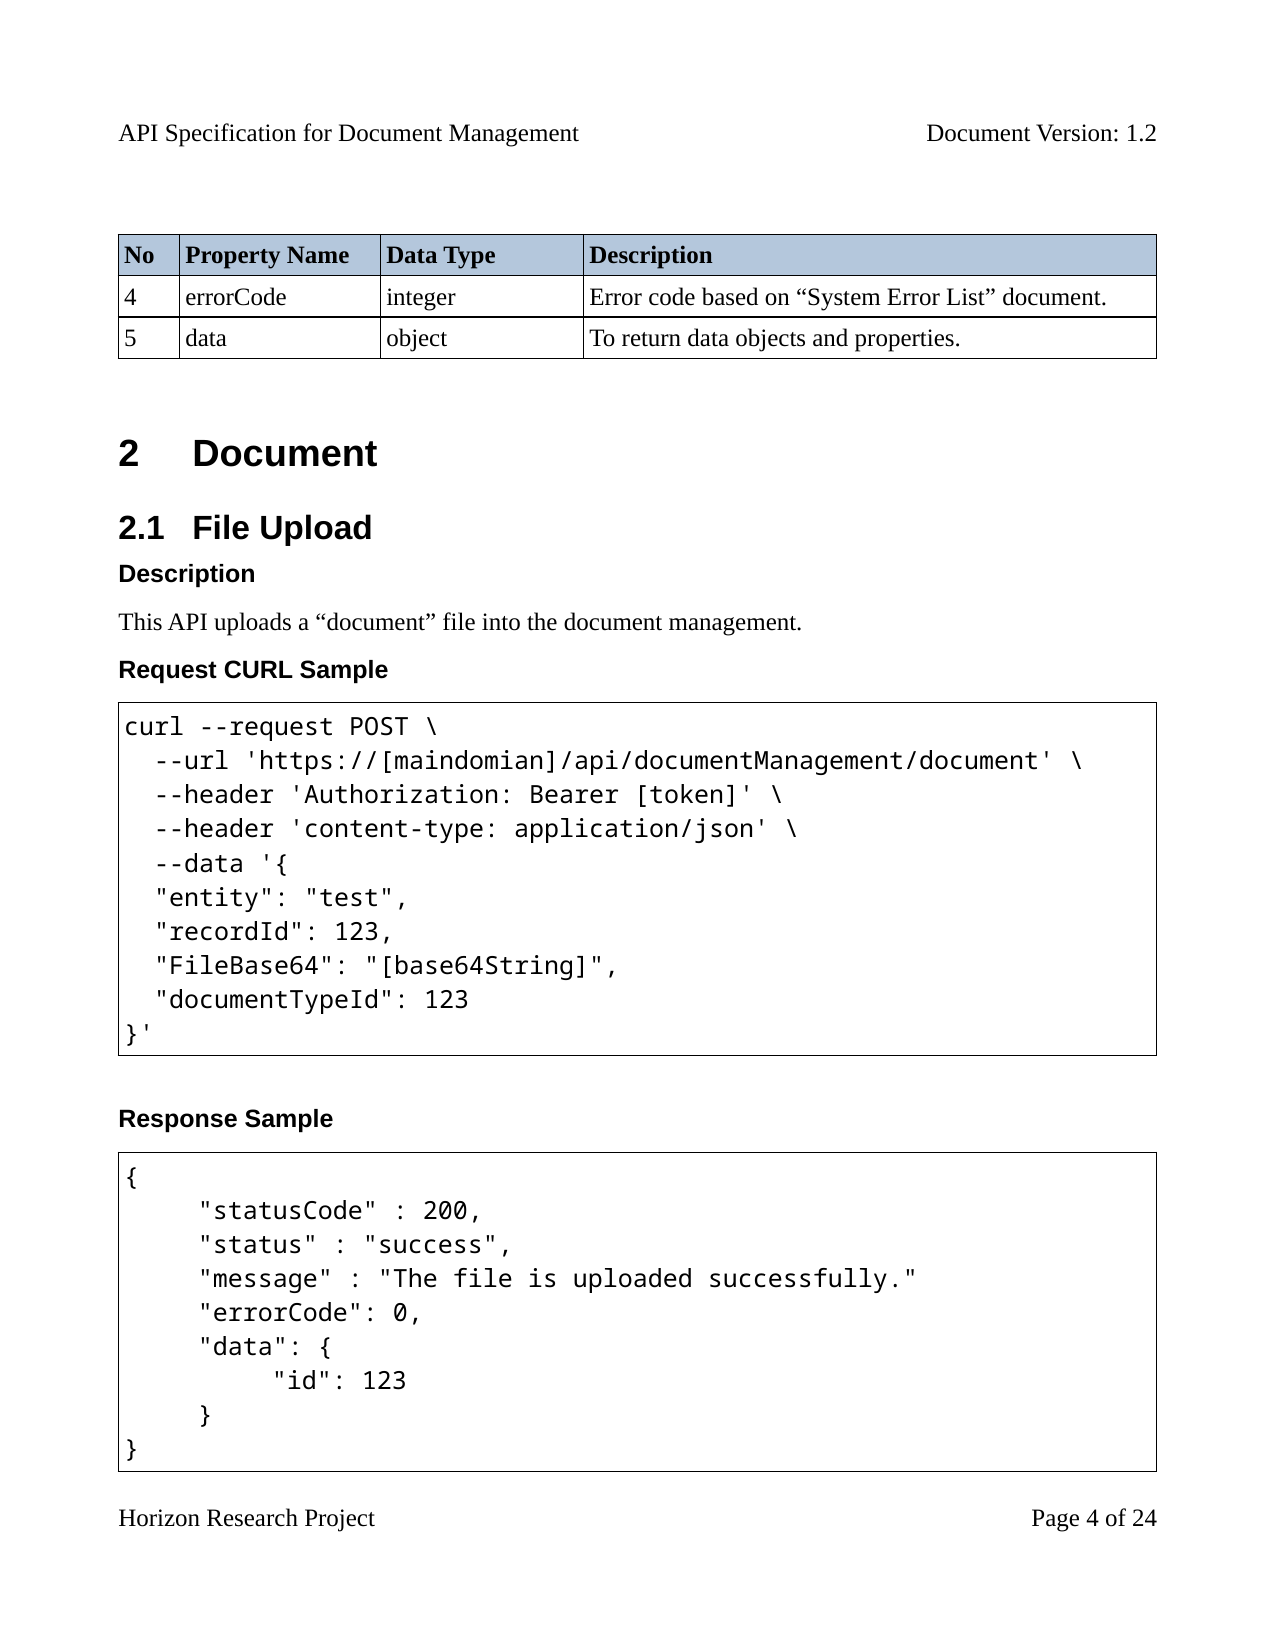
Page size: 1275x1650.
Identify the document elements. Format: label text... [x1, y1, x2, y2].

text Request CURL Sample [118, 654, 1157, 683]
table_cell To return data objects and properties. [584, 318, 1156, 358]
subtitle File Upload [118, 508, 1157, 547]
table_header Property Name [180, 235, 380, 275]
text Response Sample [118, 1104, 1157, 1133]
table_cell object [381, 318, 583, 358]
table_cell errorCode [180, 276, 380, 316]
table_cell Error code based on “System Error List” document. [584, 276, 1156, 316]
text Description [118, 559, 1157, 588]
table_header No [119, 235, 179, 275]
table_cell integer [381, 276, 583, 316]
table_header { "statusCode" : 200, "status" : "success", "message" : "The file is uploaded successfully." "errorCode": 0, "data": { "id": 123 } } [119, 1153, 1156, 1471]
table_header Description [584, 235, 1156, 275]
table_header curl --request POST \ --url 'https://[maindomian]/api/documentManagement/document' \ --header 'Authorization: Bearer [token]' \ --header 'content-type: application/json' \ --data '{ "entity": "test", "recordId": 123, "FileBase64": "[base64String]", "documentTypeId": 123 }' [119, 703, 1156, 1055]
subtitle Document [118, 431, 1157, 475]
table_header Data Type [381, 235, 583, 275]
table_cell data [180, 318, 380, 358]
table_cell 5 [119, 318, 179, 358]
text This API uploads a “document” file into the document management. [118, 607, 1157, 636]
table_cell 4 [119, 276, 179, 316]
